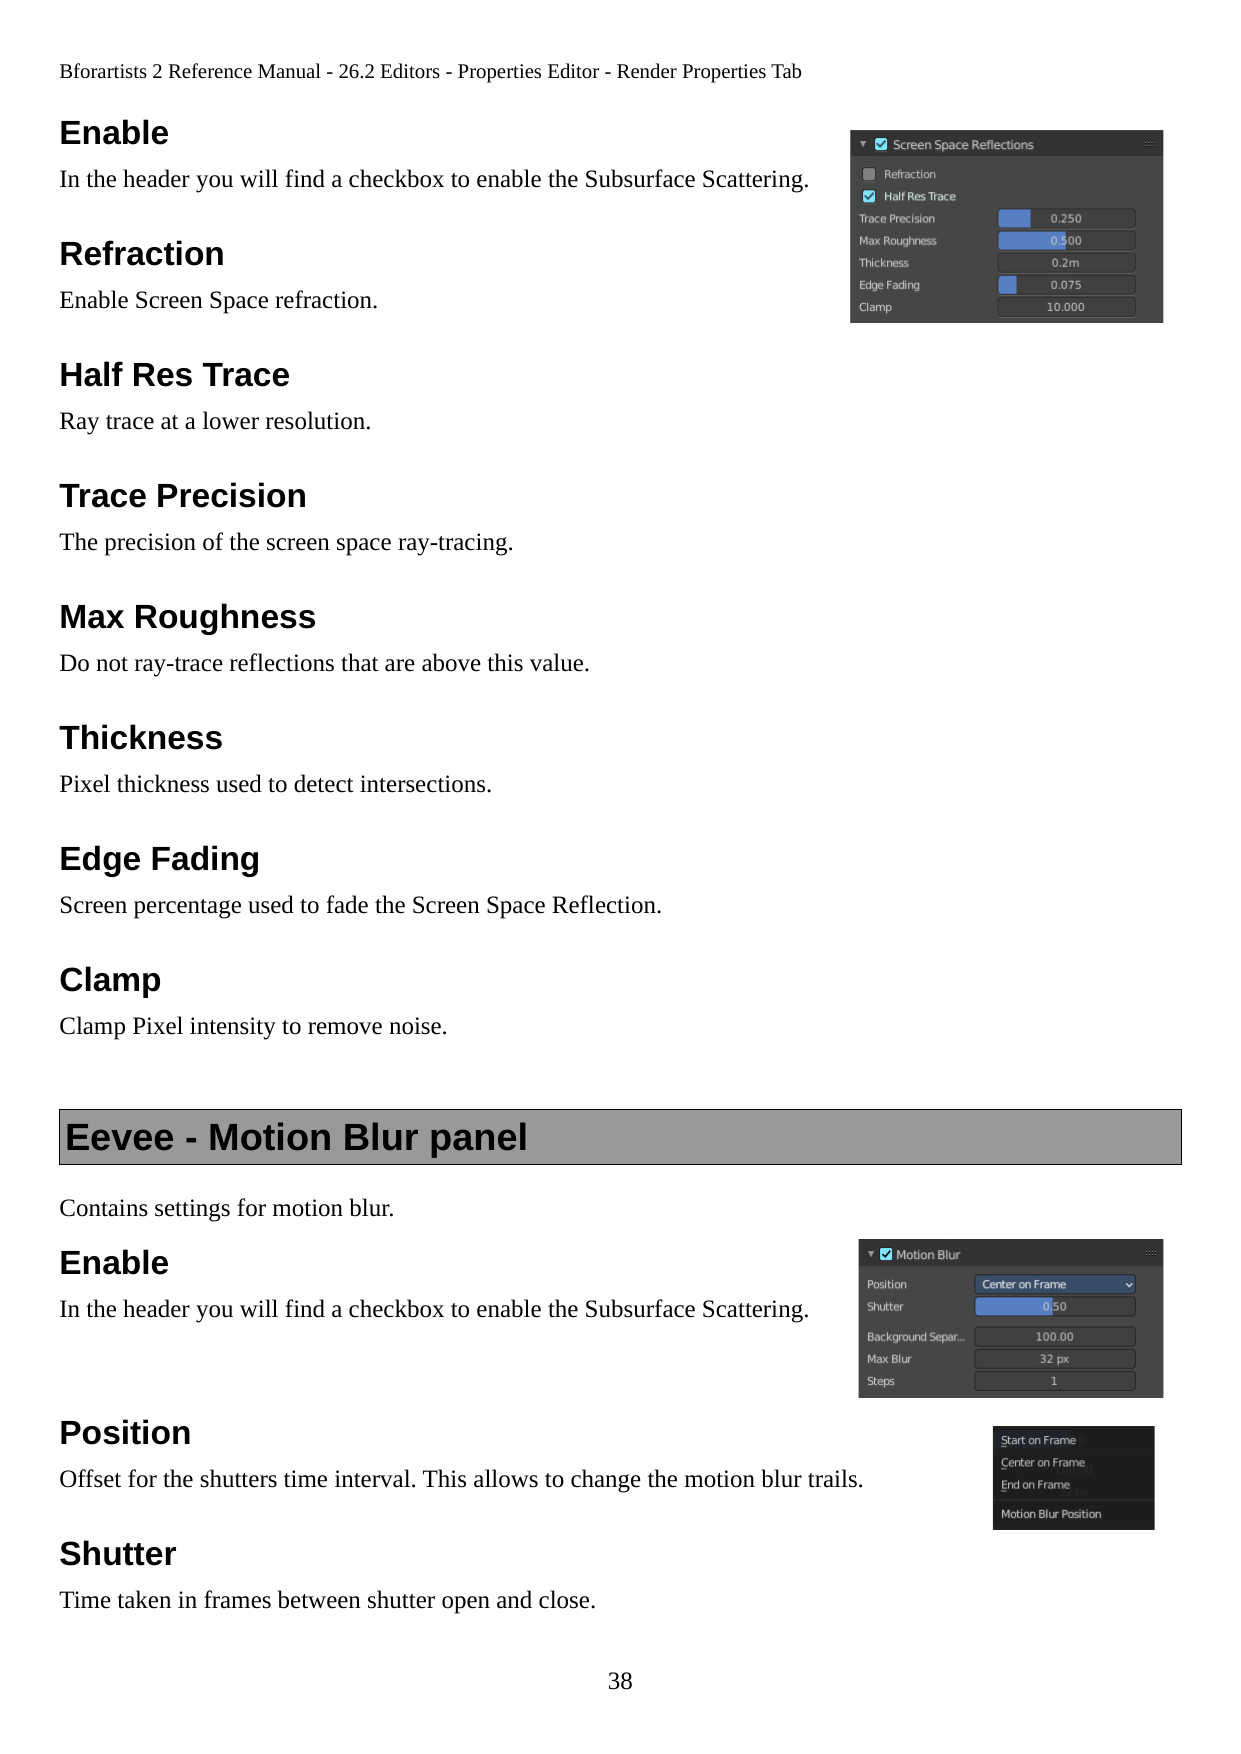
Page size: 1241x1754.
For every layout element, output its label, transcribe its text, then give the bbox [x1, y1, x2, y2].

picture [850, 130, 1164, 323]
text In the header you will find a checkbox to enable the Subsurface Scattering. [59, 164, 850, 192]
text Offset for the shutters time interval. This allows to change the motion blur trails. [59, 1464, 992, 1493]
subtitle Trace Precision [59, 476, 1181, 514]
text In the header you will find a checkbox to enable the Subsurface Scattering. [59, 1294, 858, 1323]
text Time taken in frames between shutter open and close. [59, 1585, 1181, 1614]
subtitle Refraction [59, 234, 850, 272]
subtitle [1164, 1243, 1181, 1281]
subtitle Position [59, 1413, 1181, 1452]
picture [992, 1426, 1155, 1530]
picture [858, 1239, 1164, 1398]
subtitle Enable [59, 1243, 858, 1281]
subtitle [1164, 234, 1181, 272]
subtitle Half Res Trace [59, 355, 1181, 393]
subtitle Clamp [59, 960, 1181, 998]
subtitle Shutter [59, 1534, 1181, 1573]
text Do not ray-trace reflections that are above this value. [59, 648, 1181, 677]
text Screen percentage used to fade the Screen Space Reflection. [59, 890, 1181, 919]
subtitle Enable [59, 113, 1181, 151]
table_header Eevee - Motion Blur panel [60, 1110, 1181, 1164]
text Enable Screen Space refraction. [59, 285, 850, 313]
text Contains settings for motion blur. [59, 1193, 1181, 1222]
text Ray trace at a lower resolution. [59, 406, 1181, 434]
subtitle Edge Fading [59, 839, 1181, 877]
text Pixel thickness used to detect intersections. [59, 769, 1181, 798]
text The precision of the screen space ray-tracing. [59, 527, 1181, 556]
subtitle Max Roughness [59, 597, 1181, 635]
text Clamp Pixel intensity to remove noise. [59, 1011, 1181, 1040]
subtitle Thickness [59, 718, 1181, 756]
